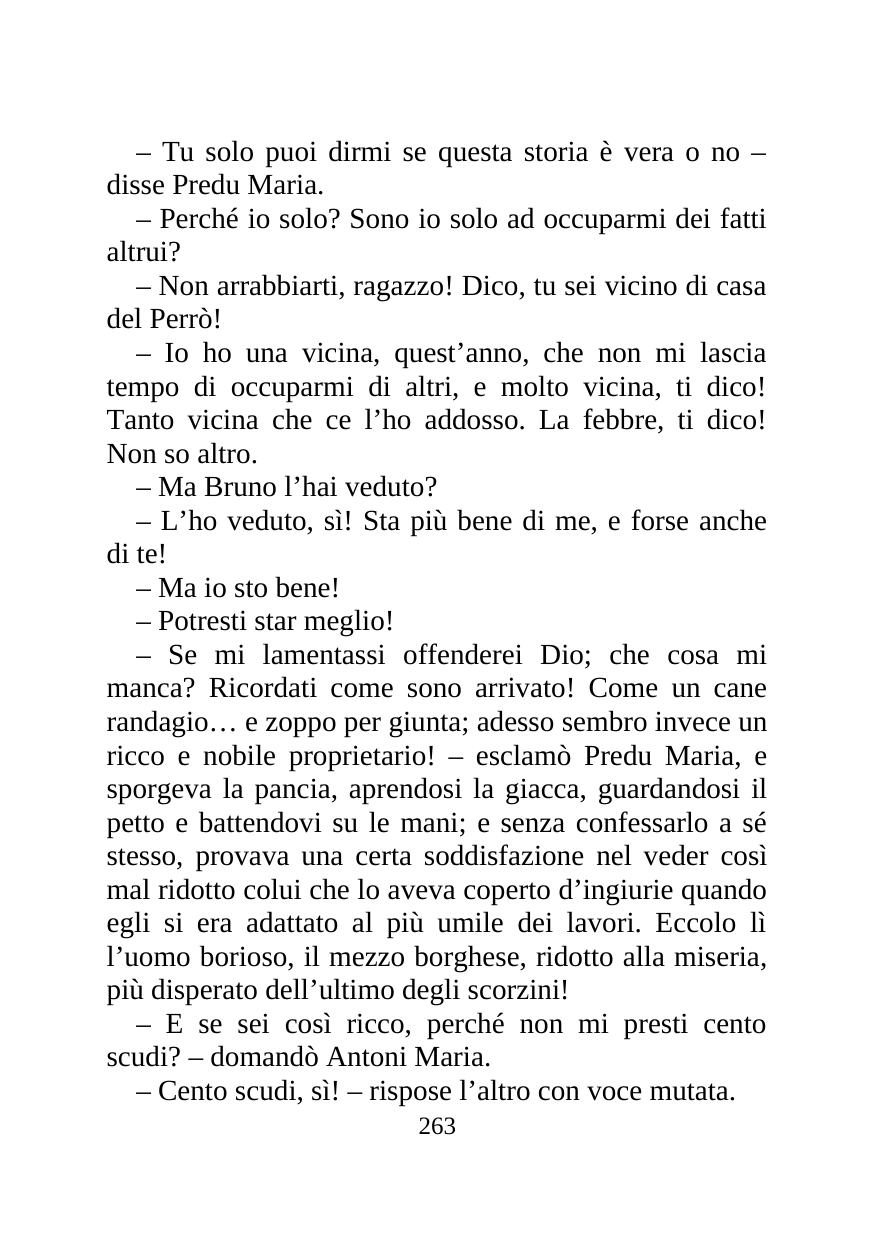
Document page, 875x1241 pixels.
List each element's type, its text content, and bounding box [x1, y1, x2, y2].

text – Ma io sto bene! [106, 570, 768, 603]
text – Cento scudi, sì! – rispose l’altro con voce mutata. [106, 1073, 768, 1107]
text – Ma Bruno l’hai veduto? [106, 469, 768, 503]
text – Tu solo puoi dirmi se questa storia è vera o no – disse Predu Maria. [106, 134, 768, 201]
text – Potresti star meglio! [106, 603, 768, 637]
text – Perché io solo? Sono io solo ad occuparmi dei fatti altrui? [106, 201, 768, 268]
text – L’ho veduto, sì! Sta più bene di me, e forse anche di te! [106, 503, 768, 570]
text – E se sei così ricco, perché non mi presti cento scudi? – domandò Antoni Maria. [106, 1006, 768, 1073]
text – Io ho una vicina, quest’anno, che non mi lascia tempo di occuparmi di altri, e molto vicina, ti dico! Tanto vicina che ce l’ho addosso. La febbre, ti dico! Non so altro. [106, 335, 768, 469]
text – Se mi lamentassi offenderei Dio; che cosa mi manca? Ricordati come sono arrivato! Come un cane randagio… e zoppo per giunta; adesso sembro invece un ricco e nobile proprietario! – esclamò Predu Maria, e sporgeva la pancia, aprendosi la giacca, guardandosi il petto e battendovi su le mani; e senza confessarlo a sé stesso, provava una certa soddisfazione nel veder così mal ridotto colui che lo aveva coperto d’ingiurie quando egli si era adattato al più umile dei lavori. Eccolo lì l’uomo borioso, il mezzo borghese, ridotto alla miseria, più disperato dell’ultimo degli scorzini! [106, 637, 768, 1006]
text – Non arrabbiarti, ragazzo! Dico, tu sei vicino di casa del Perrò! [106, 268, 768, 335]
